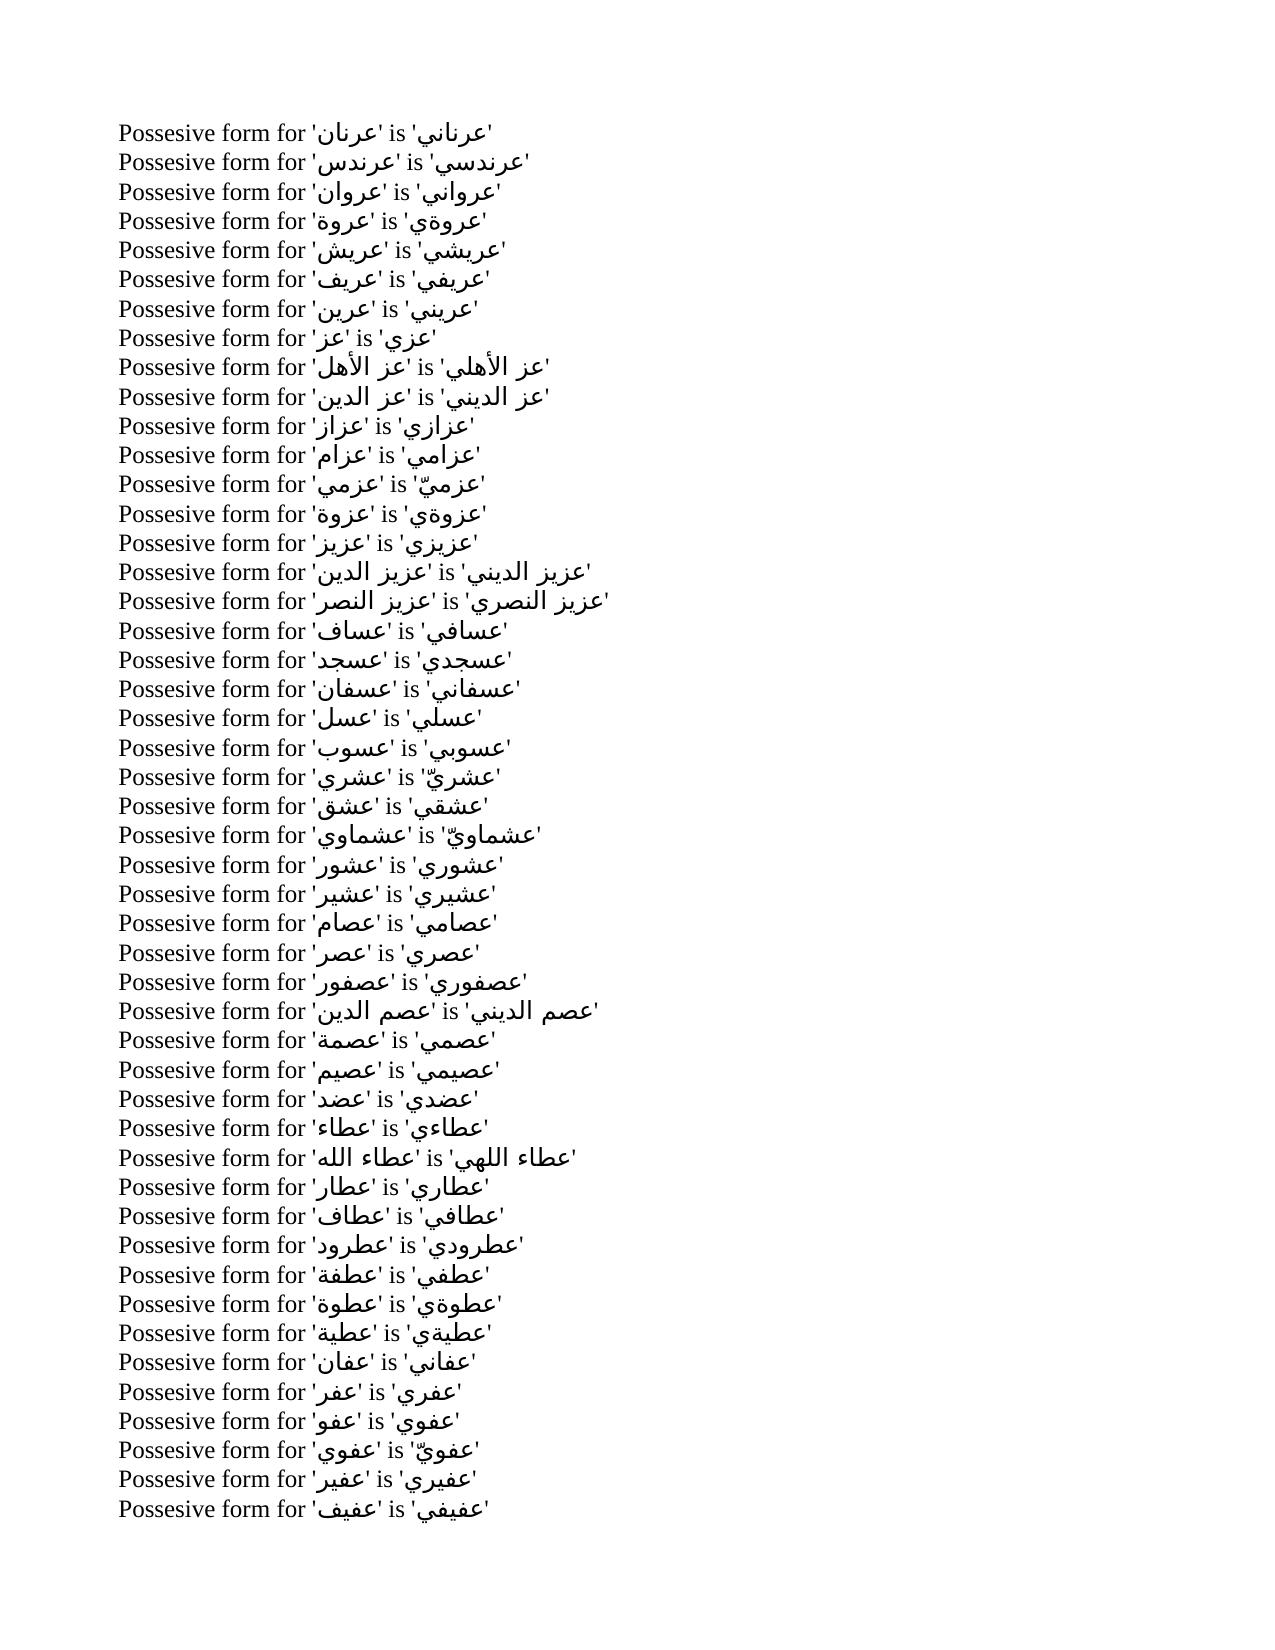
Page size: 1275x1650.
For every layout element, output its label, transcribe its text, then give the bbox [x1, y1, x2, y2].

text Possesive form for 'عصمة' is 'عصمي' [118, 1026, 1157, 1055]
text Possesive form for 'عطاف' is 'عطافي' [118, 1201, 1157, 1230]
text Possesive form for 'عطية' is 'عطيةي' [118, 1318, 1157, 1347]
text Possesive form for 'عشق' is 'عشقي' [118, 791, 1157, 821]
text Possesive form for 'عسجد' is 'عسجدي' [118, 645, 1157, 674]
text Possesive form for 'عريف' is 'عريفي' [118, 264, 1157, 294]
text Possesive form for 'عطار' is 'عطاري' [118, 1172, 1157, 1201]
text Possesive form for 'عفيف' is 'عفيفي' [118, 1494, 1157, 1523]
text Possesive form for 'عريش' is 'عريشي' [118, 235, 1157, 264]
text Possesive form for 'عفوي' is 'عفويّ' [118, 1435, 1157, 1464]
text Possesive form for 'عرنان' is 'عرناني' [118, 118, 1157, 147]
text Possesive form for 'عزيز الدين' is 'عزيز الديني' [118, 557, 1157, 586]
text Possesive form for 'عز الأهل' is 'عز الأهلي' [118, 352, 1157, 382]
text Possesive form for 'عشير' is 'عشيري' [118, 879, 1157, 908]
text Possesive form for 'عصر' is 'عصري' [118, 938, 1157, 967]
text Possesive form for 'عرندس' is 'عرندسي' [118, 147, 1157, 177]
text Possesive form for 'عزيز النصر' is 'عزيز النصري' [118, 586, 1157, 616]
text Possesive form for 'عزمي' is 'عزميّ' [118, 469, 1157, 499]
text Possesive form for 'عصام' is 'عصامي' [118, 908, 1157, 938]
text Possesive form for 'عفير' is 'عفيري' [118, 1464, 1157, 1494]
text Possesive form for 'عسوب' is 'عسوبي' [118, 733, 1157, 762]
text Possesive form for 'عفو' is 'عفوي' [118, 1406, 1157, 1435]
text Possesive form for 'عشماوي' is 'عشماويّ' [118, 821, 1157, 850]
text Possesive form for 'عطرود' is 'عطرودي' [118, 1230, 1157, 1260]
text Possesive form for 'عزيز' is 'عزيزي' [118, 528, 1157, 557]
text Possesive form for 'عصم الدين' is 'عصم الديني' [118, 996, 1157, 1026]
text Possesive form for 'عز' is 'عزي' [118, 323, 1157, 352]
text Possesive form for 'عز الدين' is 'عز الديني' [118, 382, 1157, 411]
text Possesive form for 'عزام' is 'عزامي' [118, 440, 1157, 469]
text Possesive form for 'عطاء الله' is 'عطاء اللهي' [118, 1143, 1157, 1172]
text Possesive form for 'عصيم' is 'عصيمي' [118, 1055, 1157, 1084]
text Possesive form for 'عطفة' is 'عطفي' [118, 1260, 1157, 1289]
text Possesive form for 'عطاء' is 'عطاءي' [118, 1113, 1157, 1143]
text Possesive form for 'عزاز' is 'عزازي' [118, 411, 1157, 440]
text Possesive form for 'عفر' is 'عفري' [118, 1377, 1157, 1406]
text Possesive form for 'عفان' is 'عفاني' [118, 1347, 1157, 1377]
text Possesive form for 'عسفان' is 'عسفاني' [118, 674, 1157, 703]
text Possesive form for 'عروان' is 'عرواني' [118, 177, 1157, 206]
text Possesive form for 'عسل' is 'عسلي' [118, 703, 1157, 733]
text Possesive form for 'عصفور' is 'عصفوري' [118, 967, 1157, 996]
text Possesive form for 'عشري' is 'عشريّ' [118, 762, 1157, 791]
text Possesive form for 'عضد' is 'عضدي' [118, 1084, 1157, 1113]
text Possesive form for 'عزوة' is 'عزوةي' [118, 499, 1157, 528]
text Possesive form for 'عشور' is 'عشوري' [118, 850, 1157, 879]
text Possesive form for 'عساف' is 'عسافي' [118, 616, 1157, 645]
text Possesive form for 'عطوة' is 'عطوةي' [118, 1289, 1157, 1318]
text Possesive form for 'عروة' is 'عروةي' [118, 206, 1157, 235]
text Possesive form for 'عرين' is 'عريني' [118, 294, 1157, 323]
